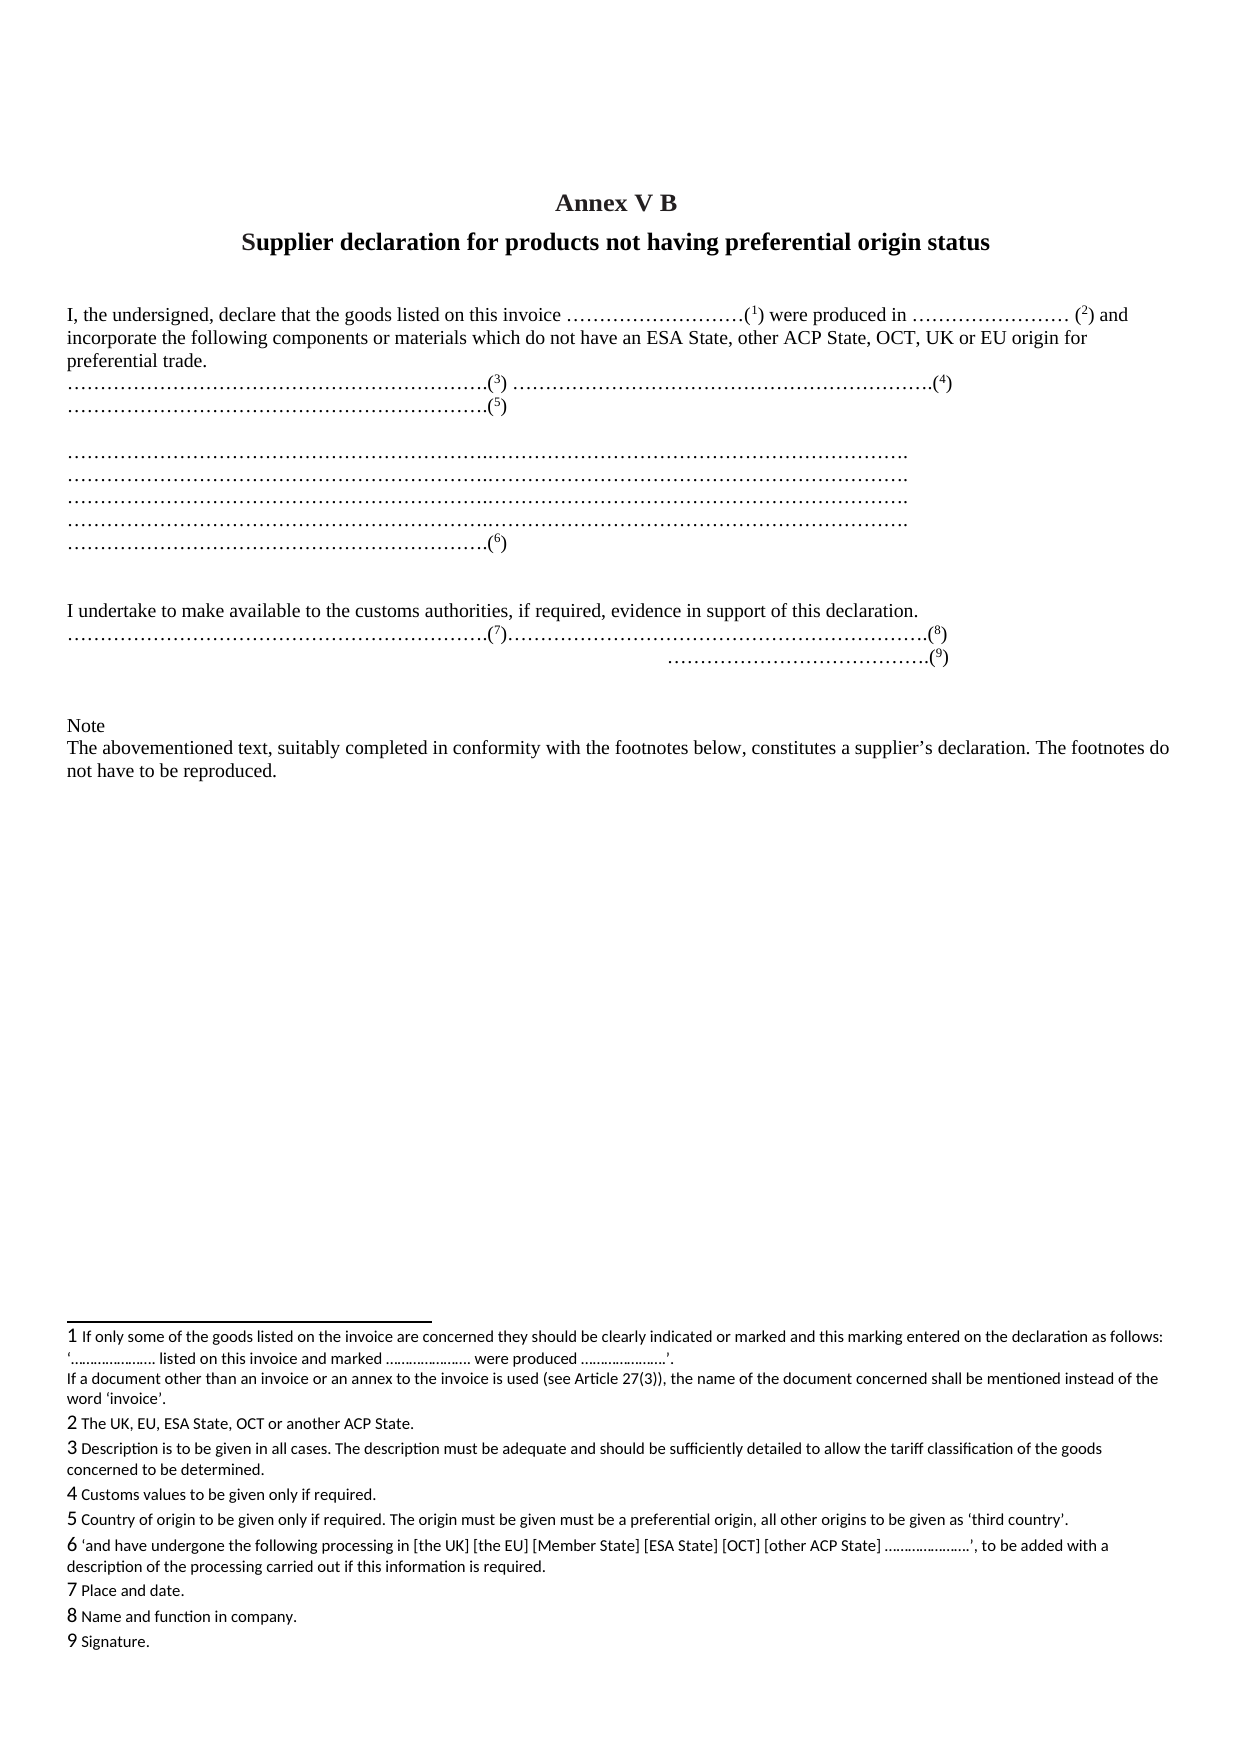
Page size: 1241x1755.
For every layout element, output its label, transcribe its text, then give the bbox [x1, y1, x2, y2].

text Signature. [67, 1627, 1172, 1653]
text ……………………………………………………….……………………………………………………….……………………………………………………….……………………………………………………….……………………………………………………….……………………………………………………….……………………………………………………….……………………………………………………….……………………………………………………….() [67, 440, 1172, 554]
text Note [67, 713, 1172, 736]
text ……………………………………………………….() ……………………………………………………….() ……………………………………………………….() [67, 371, 1172, 417]
text Country of origin to be given only if required. The origin must be given must be a preferential origin, all other origins to be given as ‘third country’. [67, 1505, 1172, 1531]
text ‘and have undergone the following processing in [the UK] [the EU] [Member State] [ESA State] [OCT] [other ACP State] ………………….’, to be added with a description of the processing carried out if this information is required. [67, 1531, 1172, 1577]
text Supplier declaration for products not having preferential origin status [177, 227, 1055, 256]
text The UK, EU, ESA State, OCT or another ACP State. [67, 1409, 1172, 1434]
text Name and function in company. [67, 1602, 1172, 1627]
text I, the undersigned, declare that the goods listed on this invoice ………………………() were produced in …………………… () and incorporate the following components or materials which do not have an ESA State, other ACP State, OCT, UK or EU origin for preferential trade. [67, 303, 1172, 371]
text ………………………………….() [592, 645, 1172, 668]
text I undertake to make available to the customs authorities, if required, evidence in support of this declaration. [67, 599, 1172, 622]
text Customs values to be given only if required. [67, 1480, 1172, 1505]
text If a document other than an invoice or an annex to the invoice is used (see Article 27(3)), the name of the document concerned shall be mentioned instead of the word ‘invoice’. [67, 1368, 1172, 1409]
text Description is to be given in all cases. The description must be adequate and should be sufficiently detailed to allow the tariff classification of the goods concerned to be determined. [67, 1434, 1172, 1480]
text If only some of the goods listed on the invoice are concerned they should be clearly indicated or marked and this marking entered on the declaration as follows: ‘…………………. listed on this invoice and marked …………………. were produced ………………….’. [67, 1322, 1172, 1368]
text The abovementioned text, suitably completed in conformity with the footnotes below, constitutes a supplier’s declaration. The footnotes do not have to be reproduced. [67, 736, 1172, 782]
text Annex V B [177, 188, 1055, 217]
text Place and date. [67, 1577, 1172, 1602]
text ……………………………………………………….()……………………………………………………….() [67, 622, 1172, 645]
